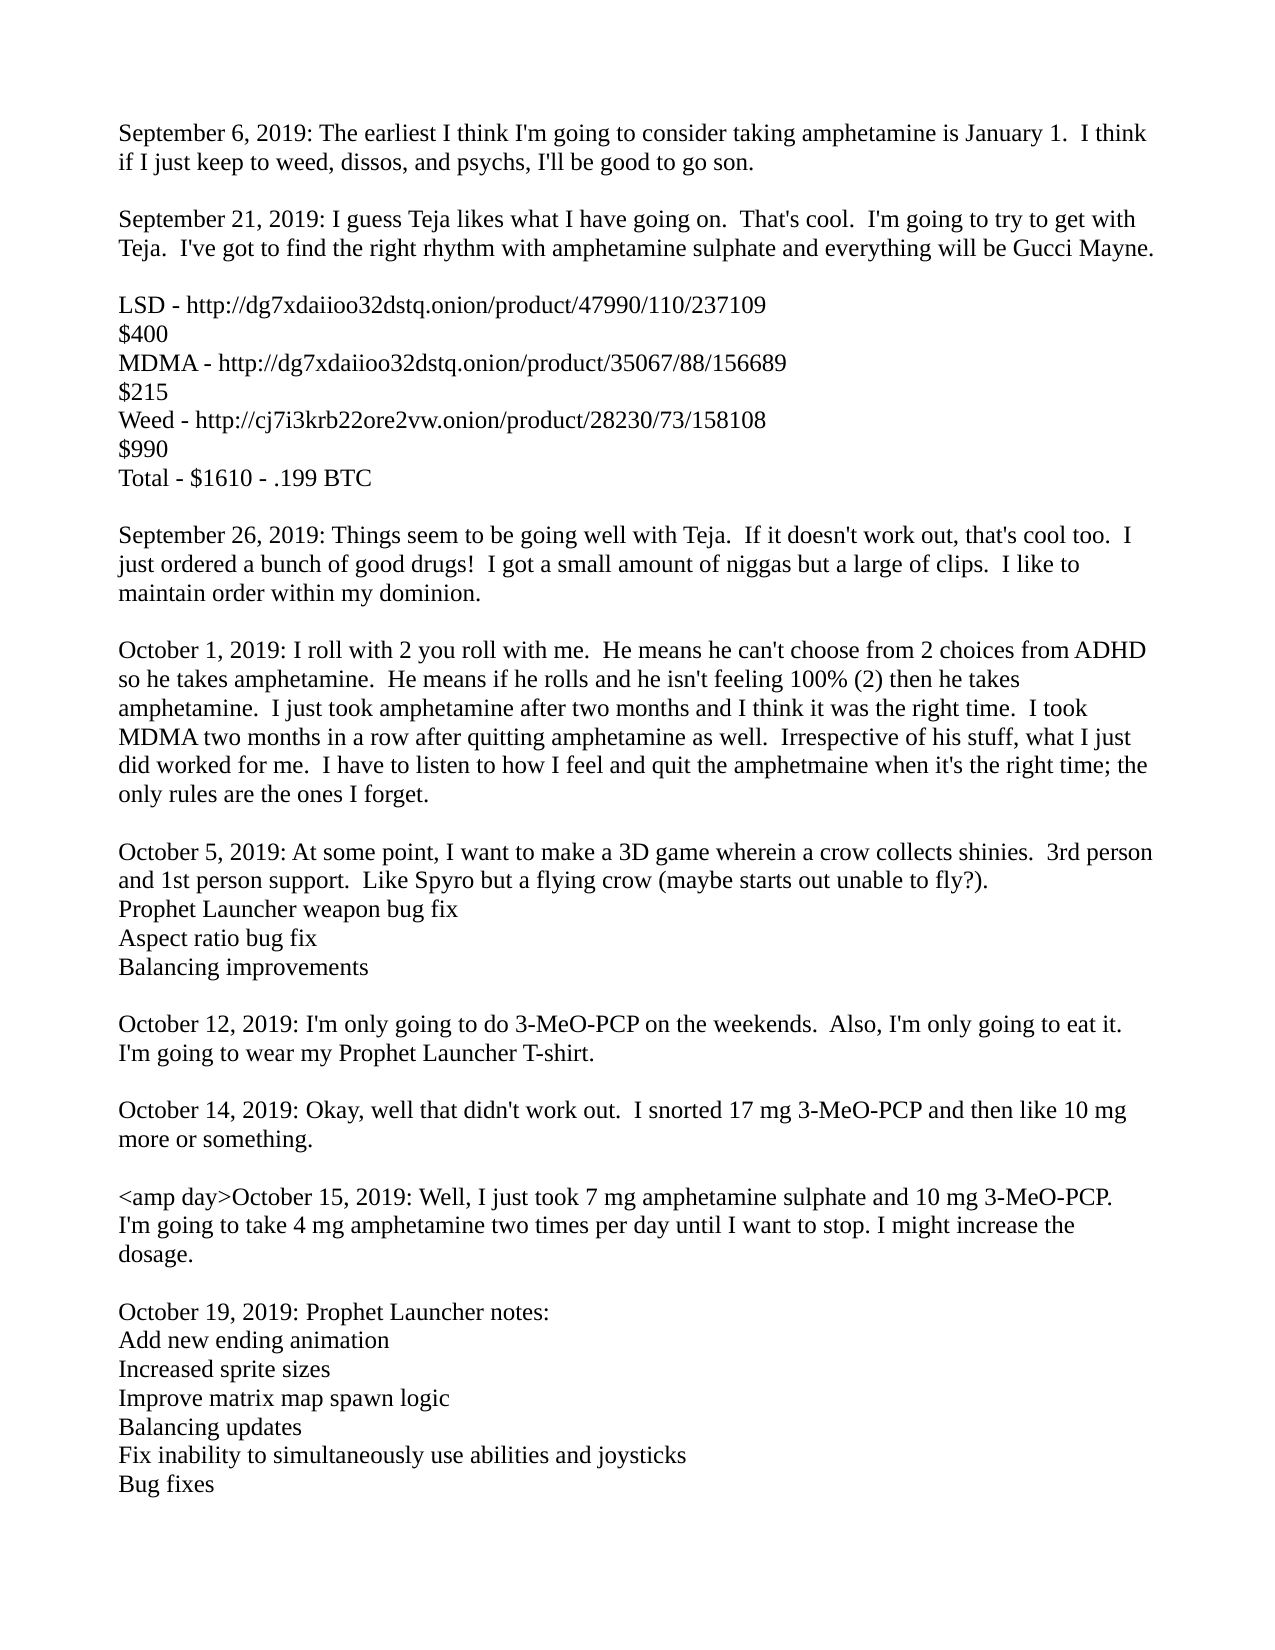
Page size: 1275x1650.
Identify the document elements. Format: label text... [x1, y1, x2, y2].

text October 19, 2019: Prophet Launcher notes: [118, 1297, 1157, 1326]
text Balancing updates [118, 1412, 1157, 1441]
text September 21, 2019: I guess Teja likes what I have going on. That's cool. I'm going to try to get with Teja. I've got to find the right rhythm with amphetamine sulphate and everything will be Gucci Mayne. [118, 204, 1157, 262]
text Prophet Launcher weapon bug fix [118, 894, 1157, 923]
text October 14, 2019: Okay, well that didn't work out. I snorted 17 mg 3-MeO-PCP and then like 10 mg more or something. [118, 1096, 1157, 1153]
text Add new ending animation [118, 1326, 1157, 1354]
text $215 [118, 377, 1157, 406]
text Balancing improvements [118, 952, 1157, 981]
text October 12, 2019: I'm only going to do 3-MeO-PCP on the weekends. Also, I'm only going to eat it. I'm going to wear my Prophet Launcher T-shirt. [118, 1009, 1157, 1067]
text <amp day>October 15, 2019: Well, I just took 7 mg amphetamine sulphate and 10 mg 3-MeO-PCP. I'm going to take 4 mg amphetamine two times per day until I want to stop. I might increase the dosage. [118, 1182, 1157, 1268]
text Weed - http://cj7i3krb22ore2vw.onion/product/28230/73/158108 [118, 406, 1157, 434]
text LSD - http://dg7xdaiioo32dstq.onion/product/47990/110/237109 [118, 291, 1157, 319]
text Fix inability to simultaneously use abilities and joysticks [118, 1441, 1157, 1469]
text September 6, 2019: The earliest I think I'm going to consider taking amphetamine is January 1. I think if I just keep to weed, dissos, and psychs, I'll be good to go son. [118, 118, 1157, 176]
text Improve matrix map spawn logic [118, 1383, 1157, 1412]
text Increased sprite sizes [118, 1354, 1157, 1383]
text Total - $1610 - .199 BTC [118, 463, 1157, 492]
text Bug fixes [118, 1469, 1157, 1498]
text October 1, 2019: I roll with 2 you roll with me. He means he can't choose from 2 choices from ADHD so he takes amphetamine. He means if he rolls and he isn't feeling 100% (2) then he takes amphetamine. I just took amphetamine after two months and I think it was the right time. I took MDMA two months in a row after quitting amphetamine as well. Irrespective of his stuff, what I just did worked for me. I have to listen to how I feel and quit the amphetmaine when it's the right time; the only rules are the ones I forget. [118, 636, 1157, 808]
text $990 [118, 434, 1157, 463]
text September 26, 2019: Things seem to be going well with Teja. If it doesn't work out, that's cool too. I just ordered a bunch of good drugs! I got a small amount of niggas but a large of clips. I like to maintain order within my dominion. [118, 521, 1157, 607]
text MDMA - http://dg7xdaiioo32dstq.onion/product/35067/88/156689 [118, 348, 1157, 377]
text October 5, 2019: At some point, I want to make a 3D game wherein a crow collects shinies. 3rd person and 1st person support. Like Spyro but a flying crow (maybe starts out unable to fly?). [118, 837, 1157, 894]
text $400 [118, 319, 1157, 348]
text Aspect ratio bug fix [118, 923, 1157, 952]
